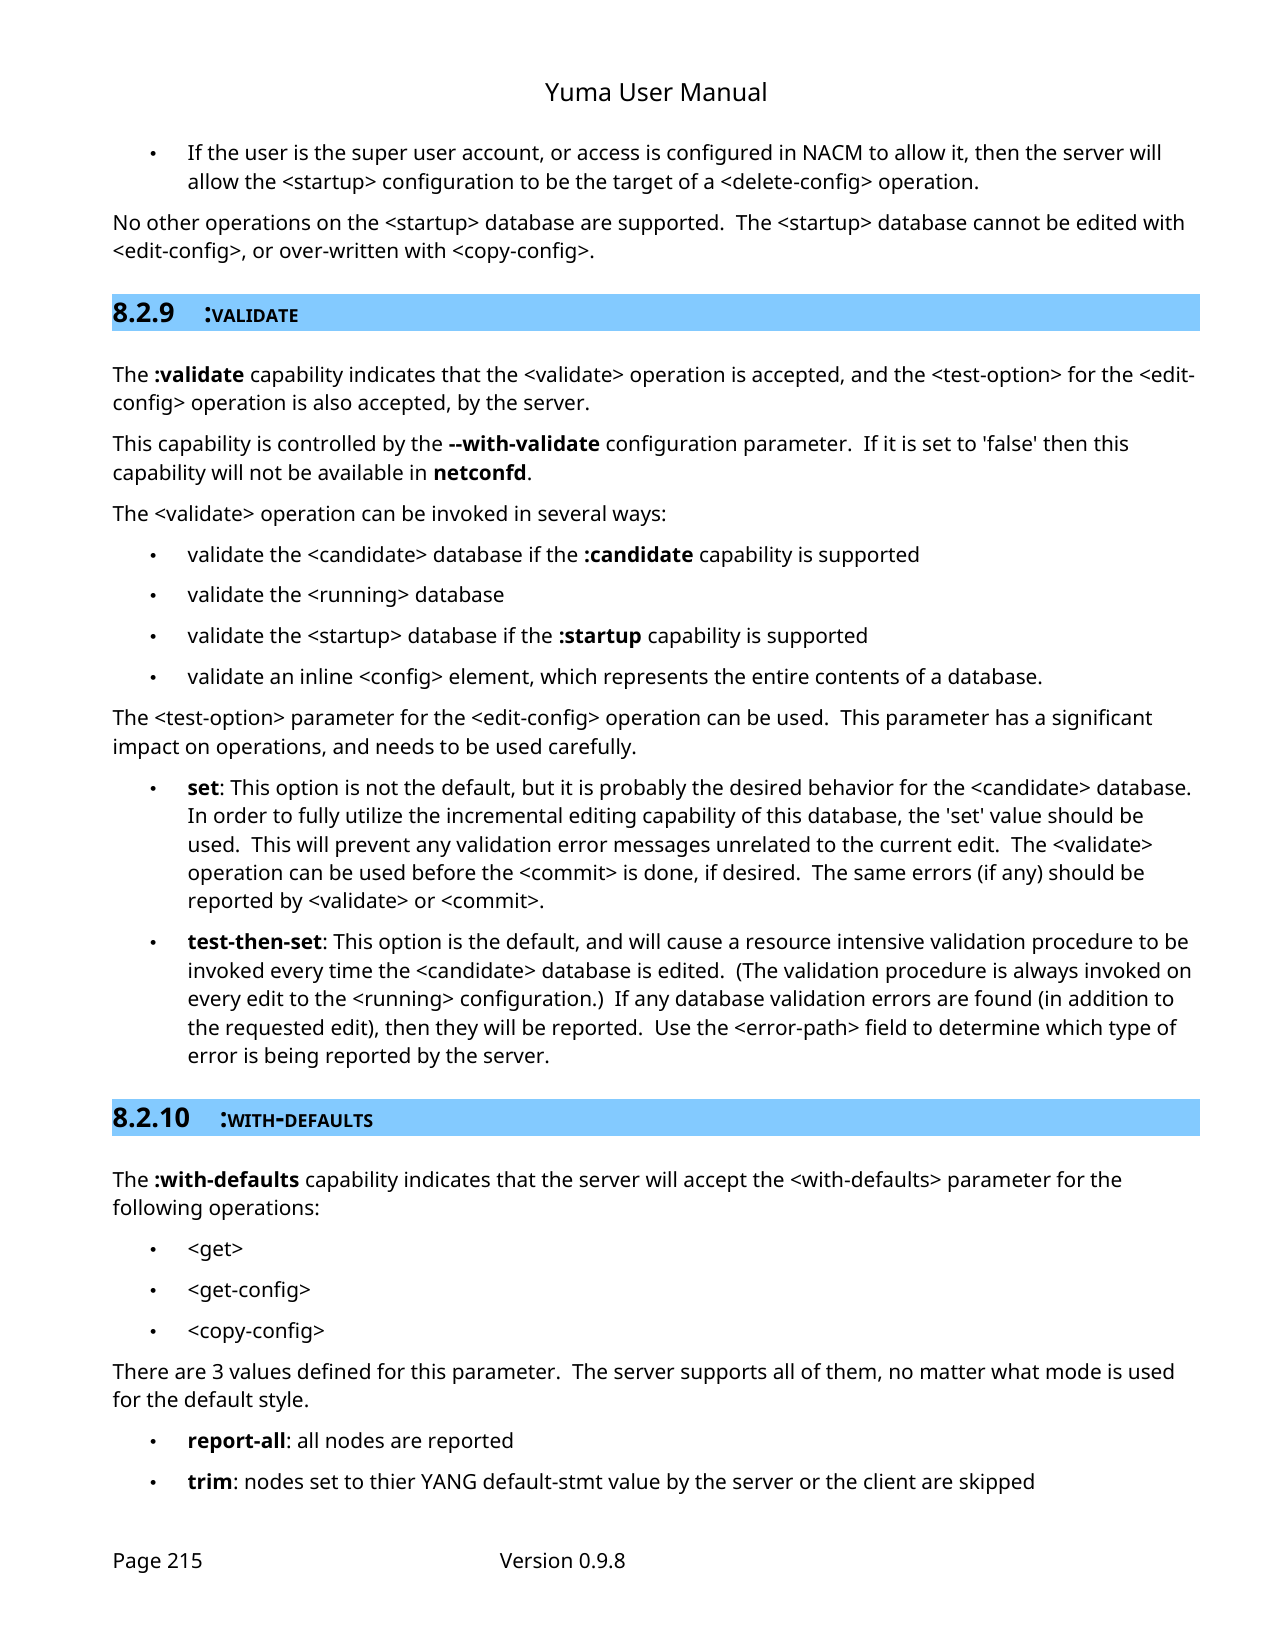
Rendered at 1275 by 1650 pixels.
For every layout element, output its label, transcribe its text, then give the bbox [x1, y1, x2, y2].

list <get-config> [150, 1275, 1200, 1304]
list <get> [150, 1234, 1200, 1263]
subtitle :with-defaults [112, 1099, 1200, 1136]
text The :with-defaults capability indicates that the server will accept the <with-defaults> parameter for the following operations: [112, 1165, 1200, 1222]
text The :validate capability indicates that the <validate> operation is accepted, and the <test-option> for the <edit-config> operation is also accepted, by the server. [112, 360, 1200, 417]
text The <validate> operation can be invoked in several ways: [112, 499, 1200, 527]
text No other operations on the <startup> database are supported. The <startup> database cannot be edited with <edit-config>, or over-written with <copy-config>. [112, 208, 1200, 265]
text The <test-option> parameter for the <edit-config> operation can be used. This parameter has a significant impact on operations, and needs to be used carefully. [112, 703, 1200, 760]
list trim: nodes set to thier YANG default-stmt value by the server or the client are skipped [150, 1467, 1200, 1496]
list If the user is the super user account, or access is configured in NACM to allow it, then the server will allow the <startup> configuration to be the target of a <delete-config> operation. [150, 138, 1200, 195]
list validate the <running> database [150, 581, 1200, 609]
text There are 3 values defined for this parameter. The server supports all of them, no matter what mode is used for the default style. [112, 1357, 1200, 1414]
list <copy-config> [150, 1316, 1200, 1344]
list test-then-set: This option is the default, and will cause a resource intensive validation procedure to be invoked every time the <candidate> database is edited. (The validation procedure is always invoked on every edit to the <running> configuration.) If any database validation errors are found (in addition to the requested edit), then they will be reported. Use the <error-path> field to determine which type of error is being reported by the server. [150, 927, 1200, 1070]
list validate an inline <config> element, which represents the entire contents of a database. [150, 662, 1200, 691]
list validate the <startup> database if the :startup capability is supported [150, 622, 1200, 650]
list validate the <candidate> database if the :candidate capability is supported [150, 540, 1200, 568]
subtitle :validate [112, 294, 1200, 331]
list report-all: all nodes are reported [150, 1426, 1200, 1455]
list set: This option is not the default, but it is probably the desired behavior for the <candidate> database. In order to fully utilize the incremental editing capability of this database, the 'set' value should be used. This will prevent any validation error messages unrelated to the current edit. The <validate> operation can be used before the <commit> is done, if desired. The same errors (if any) should be reported by <validate> or <commit>. [150, 773, 1200, 915]
text This capability is controlled by the --with-validate configuration parameter. If it is set to 'false' then this capability will not be available in netconfd. [112, 429, 1200, 486]
